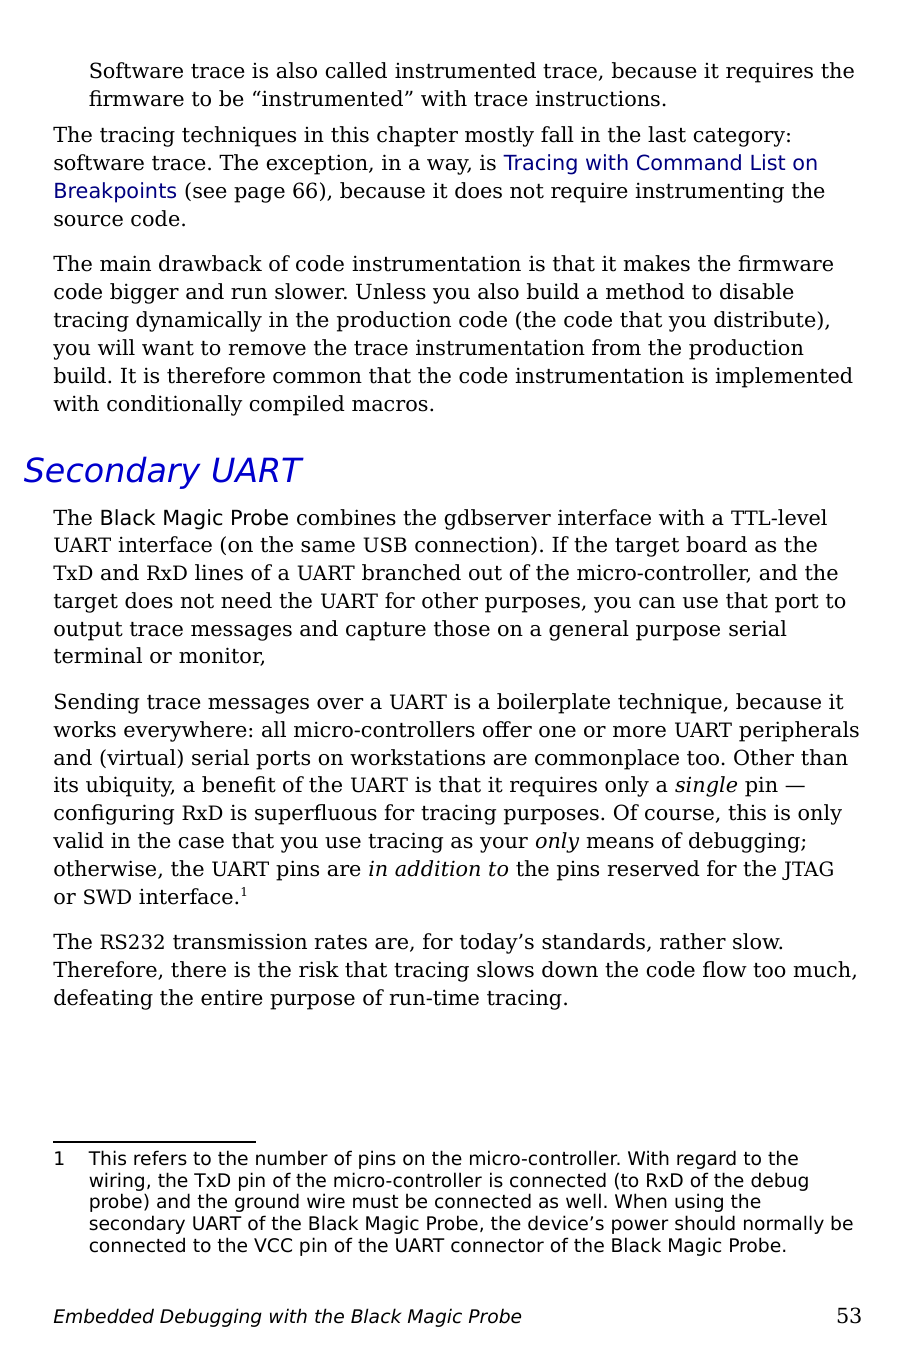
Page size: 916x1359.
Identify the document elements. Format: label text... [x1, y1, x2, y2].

list Software trace is also called instrumented trace, because it requires the firmware to be “instrumented” with trace instructions. [53, 59, 862, 111]
text The RS232 transmission rates are, for today’s standards, rather slow. Therefore, there is the risk that tracing slows down the code flow too much, defeating the entire purpose of run-time tracing. [53, 930, 862, 1010]
subtitle Secondary UART [24, 452, 862, 491]
text This refers to the number of pins on the micro-controller. With regard to the wiring, the TxD pin of the micro-controller is connected (to RxD of the debug probe) and the ground wire must be connected as well. When using the secondary UART of the Black Magic Probe, the device’s power should normally be connected to the VCC pin of the UART connector of the Black Magic Probe. [53, 1148, 862, 1257]
text Sending trace messages over a UART is a boilerplate technique, because it works everywhere: all micro-controllers offer one or more UART peripherals and (virtual) serial ports on workstations are commonplace too. Other than its ubiquity, a benefit of the UART is that it requires only a single pin — configuring RxD is superfluous for tracing purposes. Of course, this is only valid in the case that you use tracing as your only means of debugging; otherwise, the UART pins are in addition to the pins reserved for the JTAG or SWD interface. [53, 690, 862, 909]
text The Black Magic Probe combines the gdbserver interface with a TTL-level UART interface (on the same USB connection). If the target board as the TxD and RxD lines of a UART branched out of the micro-controller, and the target does not need the UART for other purposes, you can use that port to output trace messages and capture those on a general purpose serial terminal or monitor, [53, 506, 862, 669]
text The tracing techniques in this chapter mostly fall in the last category: software trace. The exception, in a way, is Tracing with Command List on Breakpoints (see page 65), because it does not require instrumenting the source code. [53, 123, 862, 231]
text The main drawback of code instrumentation is that it makes the firmware code bigger and run slower. Unless you also build a method to disable tracing dynamically in the production code (the code that you distribute), you will want to remove the trace instrumentation from the production build. It is therefore common that the code instrumentation is implemented with conditionally compiled macros. [53, 252, 862, 416]
